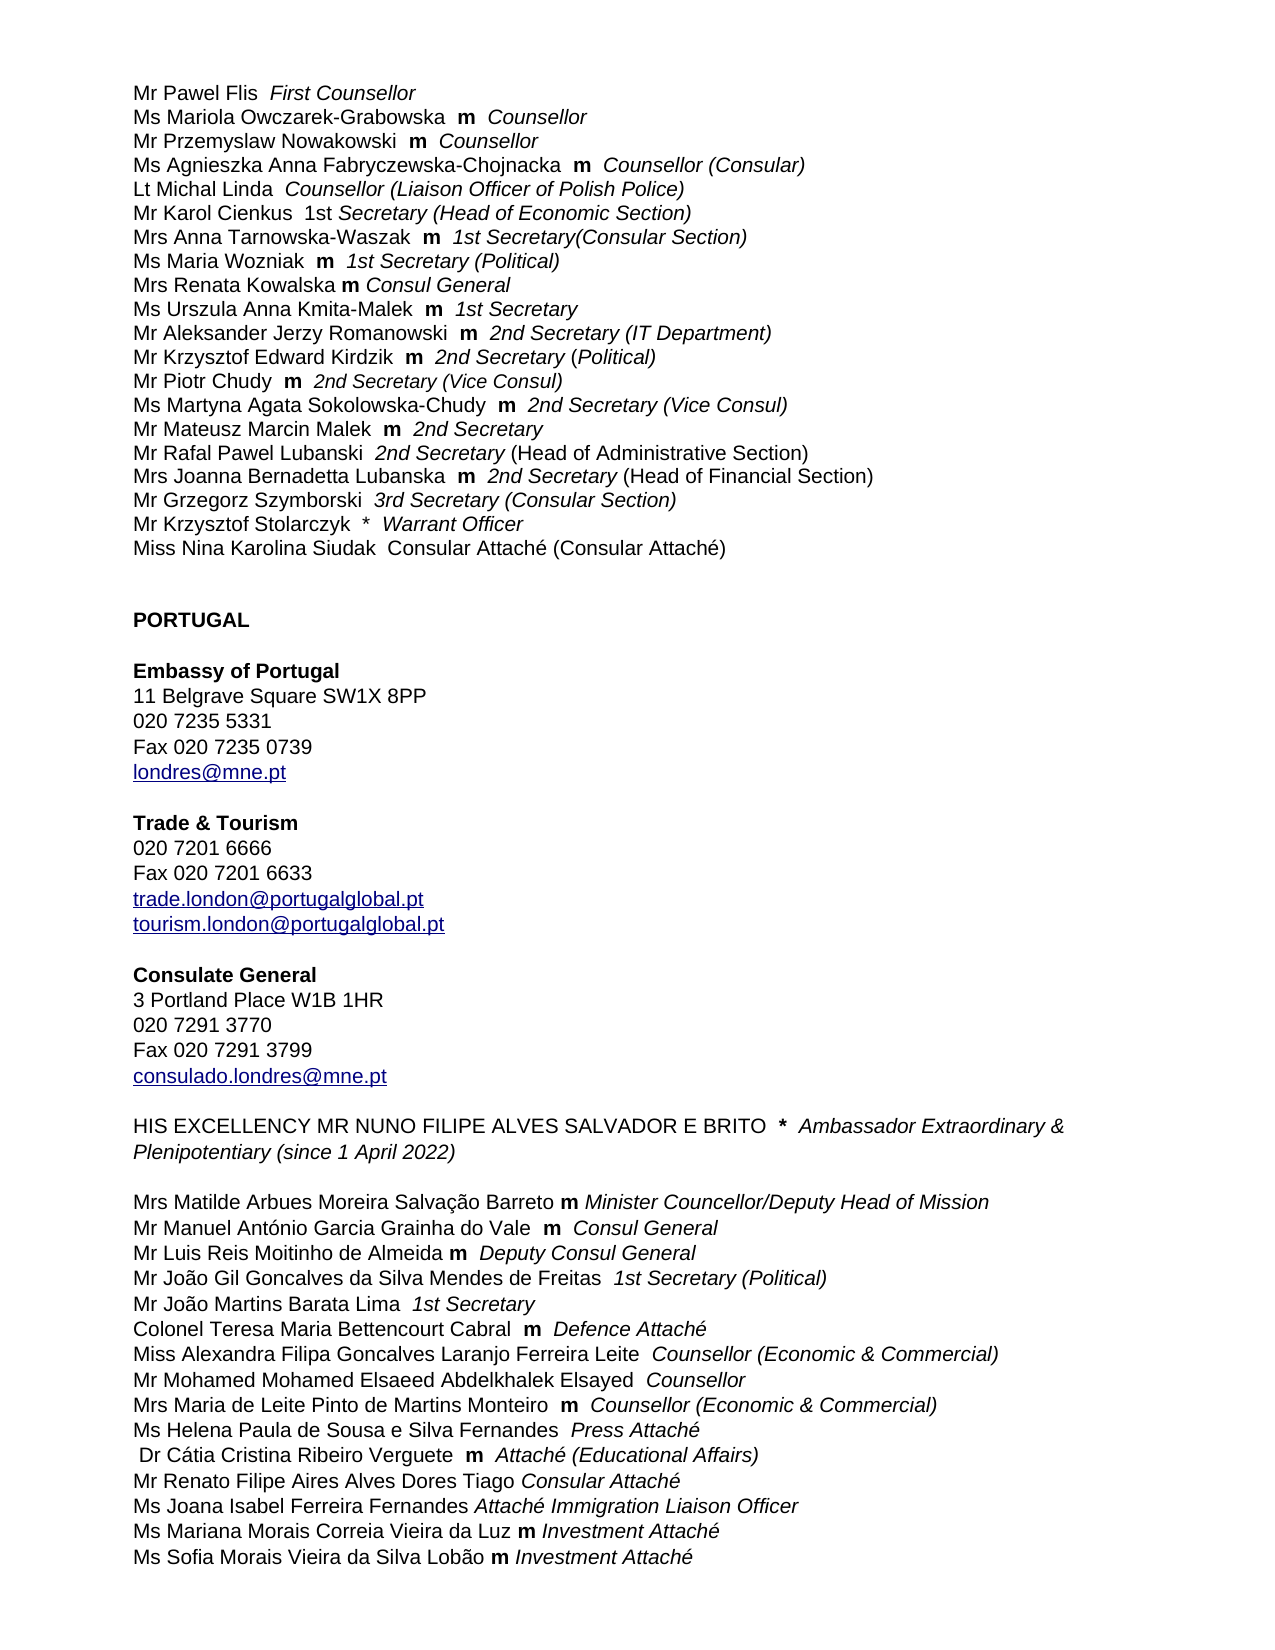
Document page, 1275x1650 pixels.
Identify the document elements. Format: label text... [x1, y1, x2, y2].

text Fax 020 7235 0739 [133, 734, 1181, 758]
text Ms Mariana Morais Correia Vieira da Luz m Investment Attaché [133, 1519, 1181, 1543]
text Ms Joana Isabel Ferreira Fernandes Attaché Immigration Liaison Officer [133, 1494, 1181, 1518]
text Consulate General [133, 962, 1181, 986]
text Ms Maria Wozniak m 1st Secretary (Political) [133, 249, 1181, 273]
text Mr Renato Filipe Aires Alves Dores Tiago Consular Attaché [133, 1469, 1181, 1493]
text Ms Mariola Owczarek-Grabowska m Counsellor [133, 105, 1181, 129]
text Mr Pawel Flis First Counsellor [133, 81, 1181, 105]
text Mr Krzysztof Edward Kirdzik m 2nd Secretary (Political) [133, 344, 1181, 368]
text Mr Rafal Pawel Lubanski 2nd Secretary (Head of Administrative Section) [133, 440, 1181, 464]
text Ms Helena Paula de Sousa e Silva Fernandes Press Attaché [133, 1418, 1181, 1442]
text Mr Krzysztof Stolarczyk * Warrant Officer [133, 512, 1181, 536]
text Mr João Gil Goncalves da Silva Mendes de Freitas 1st Secretary (Political) [133, 1266, 1181, 1290]
text Mrs Renata Kowalska m Consul General [133, 273, 1181, 297]
text 020 7291 3770 [133, 1013, 1181, 1037]
text Mr Karol Cienkus 1st Secretary (Head of Economic Section) [133, 201, 1181, 225]
text Ms Agnieszka Anna Fabryczewska-Chojnacka m Counsellor (Consular) [133, 153, 1181, 177]
text Ms Urszula Anna Kmita-Malek m 1st Secretary [133, 297, 1181, 321]
text Dr Cátia Cristina Ribeiro Verguete m Attaché (Educational Affairs) [133, 1443, 1181, 1467]
text Lt Michal Linda Counsellor (Liaison Officer of Polish Police) [133, 177, 1181, 201]
text Mrs Joanna Bernadetta Lubanska m 2nd Secretary (Head of Financial Section) [133, 464, 1181, 488]
text Mr Mohamed Mohamed Elsaeed Abdelkhalek Elsayed Counsellor [133, 1367, 1181, 1391]
text Embassy of Portugal [133, 659, 1181, 683]
text HIS EXCELLENCY MR NUNO FILIPE ALVES SALVADOR E BRITO * Ambassador Extraordinary & Plenipotentiary (since 1 April 2022) [133, 1114, 1181, 1163]
text 020 7201 6666 [133, 836, 1181, 860]
text Mr Mateusz Marcin Malek m 2nd Secretary [133, 416, 1181, 440]
text Trade & Tourism [133, 811, 1181, 834]
text Mr Luis Reis Moitinho de Almeida m Deputy Consul General [133, 1241, 1181, 1265]
text Mr João Martins Barata Lima 1st Secretary [133, 1291, 1181, 1315]
text Mr Aleksander Jerzy Romanowski m 2nd Secretary (IT Department) [133, 321, 1181, 344]
text Mrs Maria de Leite Pinto de Martins Monteiro m Counsellor (Economic & Commercial) [133, 1393, 1181, 1417]
text Fax 020 7291 3799 [133, 1038, 1181, 1062]
text PORTUGAL [133, 608, 1181, 632]
text Mr Piotr Chudy m 2nd Secretary (Vice Consul) [133, 368, 1181, 392]
text Mr Manuel António Garcia Grainha do Vale m Consul General [133, 1216, 1181, 1239]
text Miss Alexandra Filipa Goncalves Laranjo Ferreira Leite Counsellor (Economic & Commercial) [133, 1342, 1181, 1366]
text 11 Belgrave Square SW1X 8PP [133, 684, 1181, 708]
text Ms Martyna Agata Sokolowska-Chudy m 2nd Secretary (Vice Consul) [133, 392, 1181, 416]
text Ms Sofia Morais Vieira da Silva Lobão m Investment Attaché [133, 1544, 1181, 1568]
text Fax 020 7201 6633 [133, 861, 1181, 885]
text tourism.london@portugalglobal.pt [133, 912, 1181, 936]
text Mrs Anna Tarnowska-Waszak m 1st Secretary(Consular Section) [133, 225, 1181, 249]
text 3 Portland Place W1B 1HR [133, 988, 1181, 1012]
text Mr Grzegorz Szymborski 3rd Secretary (Consular Section) [133, 488, 1181, 512]
text 020 7235 5331 [133, 709, 1181, 733]
text trade.london@portugalglobal.pt [133, 886, 1181, 910]
text Colonel Teresa Maria Bettencourt Cabral m Defence Attaché [133, 1317, 1181, 1341]
text londres@mne.pt [133, 760, 1181, 784]
text Mrs Matilde Arbues Moreira Salvação Barreto m Minister Councellor/Deputy Head of Mission [133, 1190, 1181, 1214]
text Miss Nina Karolina Siudak Consular Attaché (Consular Attaché) [133, 536, 1181, 560]
text Mr Przemyslaw Nowakowski m Counsellor [133, 129, 1181, 153]
text consulado.londres@mne.pt [133, 1064, 1181, 1088]
